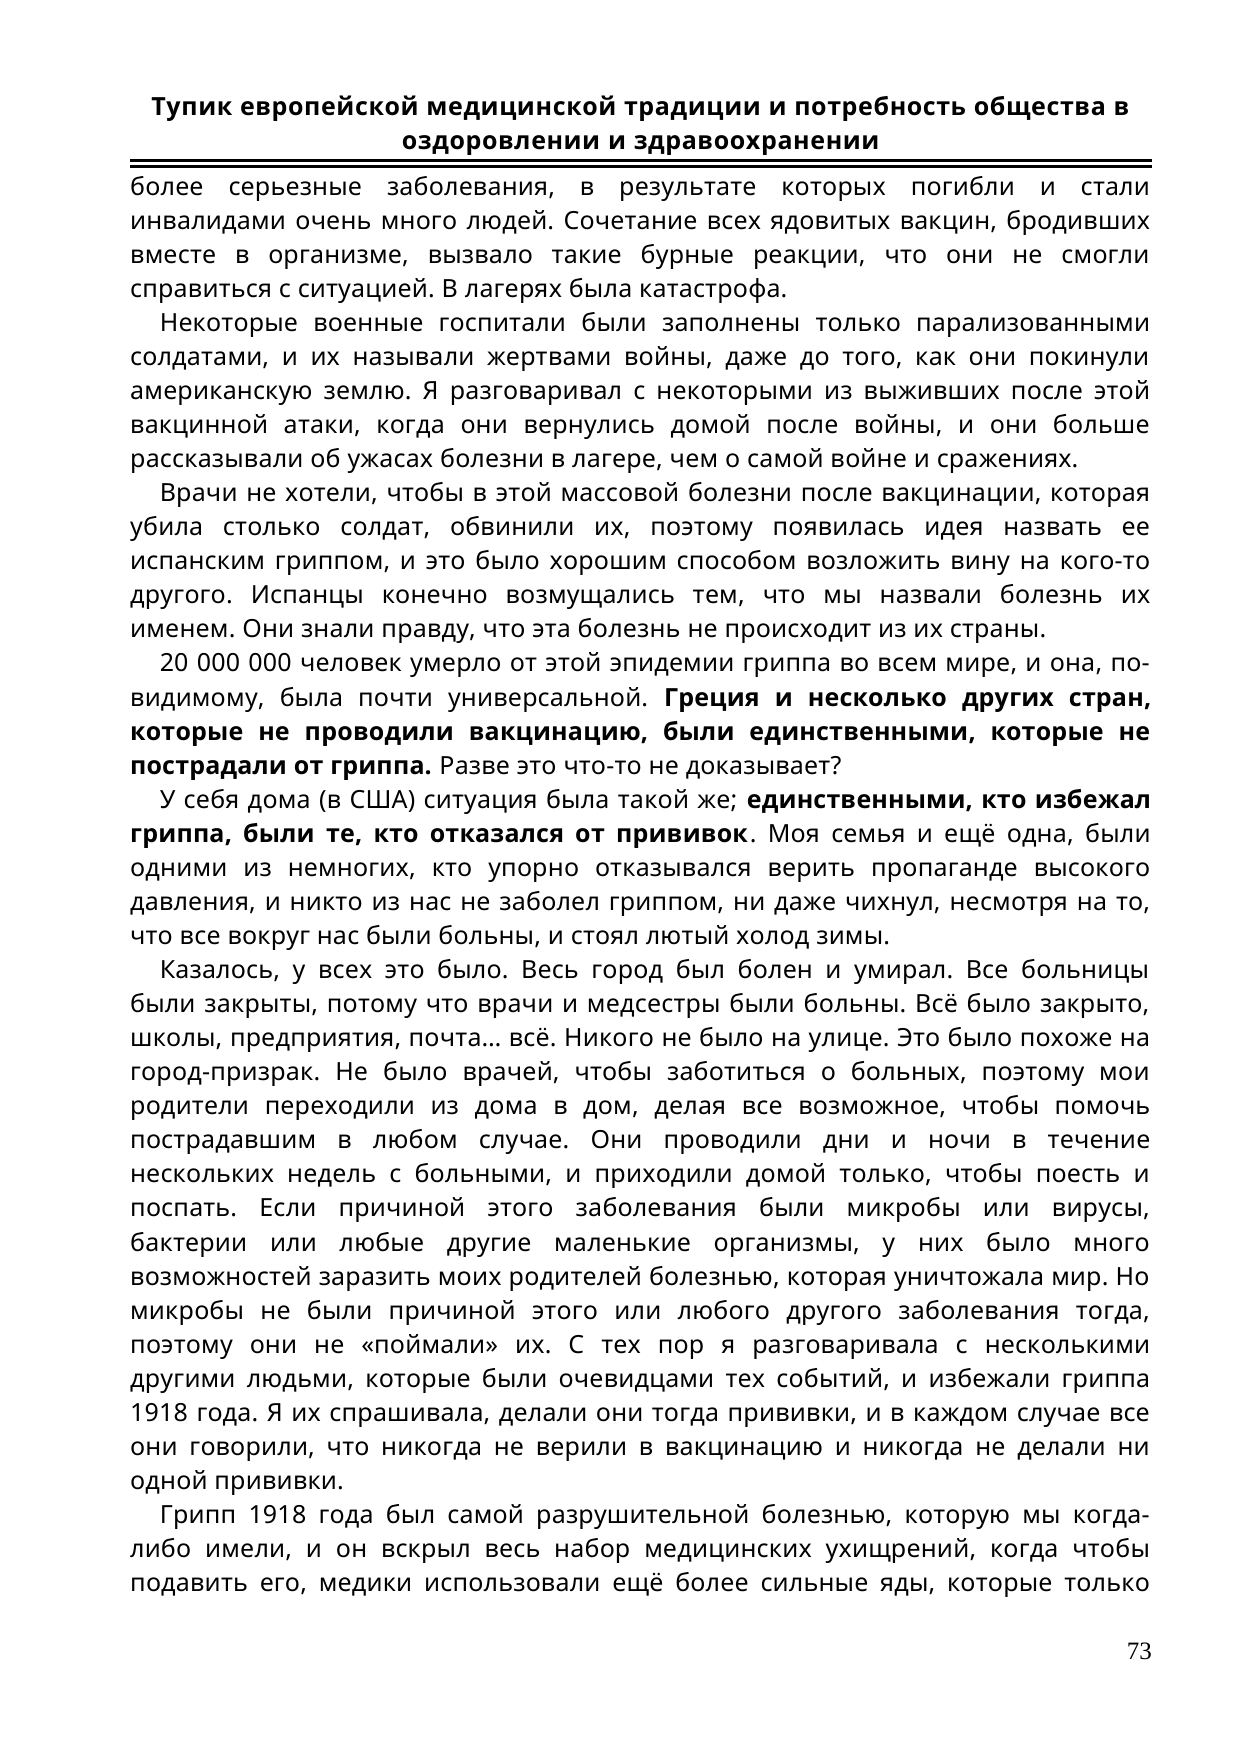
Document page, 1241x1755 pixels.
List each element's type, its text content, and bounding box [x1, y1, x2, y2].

text Врачи не хотели, чтобы в этой массовой болезни после вакцинации, которая убила столько солдат, обвинили их, поэтому появилась идея назвать ее испанским гриппом, и это было хорошим способом возложить вину на кого-то другого. Испанцы конечно возмущались тем, что мы назвали болезнь их именем. Они знали правду, что эта болезнь не происходит из их страны. [130, 475, 1152, 645]
text Некоторые военные госпитали были заполнены только парализованными солдатами, и их называли жертвами войны, даже до того, как они покинули американскую землю. Я разговаривал с некоторыми из выживших после этой вакцинной атаки, когда они вернулись домой после войны, и они больше рассказывали об ужасах болезни в лагере, чем о самой войне и сражениях. [130, 304, 1152, 475]
text более серьезные заболевания, в результате которых погибли и стали инвалидами очень много людей. Сочетание всех ядовитых вакцин, бродивших вместе в организме, вызвало такие бурные реакции, что они не смогли справиться с ситуацией. В лагерях была катастрофа. [130, 168, 1152, 304]
text 20 000 000 человек умерло от этой эпидемии гриппа во всем мире, и она, по-видимому, была почти универсальной. Греция и несколько других стран, которые не проводили вакцинацию, были единственными, которые не пострадали от гриппа. Разве это что-то не доказывает? [130, 645, 1152, 781]
text Казалось, у всех это было. Весь город был болен и умирал. Все больницы были закрыты, потому что врачи и медсестры были больны. Всё было закрыто, школы, предприятия, почта… всё. Никого не было на улице. Это было похоже на город-призрак. Не было врачей, чтобы заботиться о больных, поэтому мои родители переходили из дома в дом, делая все возможное, чтобы помочь пострадавшим в любом случае. Они проводили дни и ночи в течение нескольких недель с больными, и приходили домой только, чтобы поесть и поспать. Если причиной этого заболевания были микробы или вирусы, бактерии или любые другие маленькие организмы, у них было много возможностей заразить моих родителей болезнью, которая уничтожала мир. Но микробы не были причиной этого или любого другого заболевания тогда, поэтому они не «поймали» их. С тех пор я разговаривала с несколькими другими людьми, которые были очевидцами тех событий, и избежали гриппа 1918 года. Я их спрашивала, делали они тогда прививки, и в каждом случае все они говорили, что никогда не верили в вакцинацию и никогда не делали ни одной прививки. [130, 952, 1152, 1497]
text У себя дома (в США) ситуация была такой же; единственными, кто избежал гриппа, были те, кто отказался от прививок. Моя семья и ещё одна, были одними из немногих, кто упорно отказывался верить пропаганде высокого давления, и никто из нас не заболел гриппом, ни даже чихнул, несмотря на то, что все вокруг нас были больны, и стоял лютый холод зимы. [130, 781, 1152, 952]
text Грипп 1918 года был самой разрушительной болезнью, которую мы когда-либо имели, и он вскрыл весь набор медицинских ухищрений, когда чтобы подавить его, медики использовали ещё более сильные яды, которые только [130, 1497, 1152, 1599]
